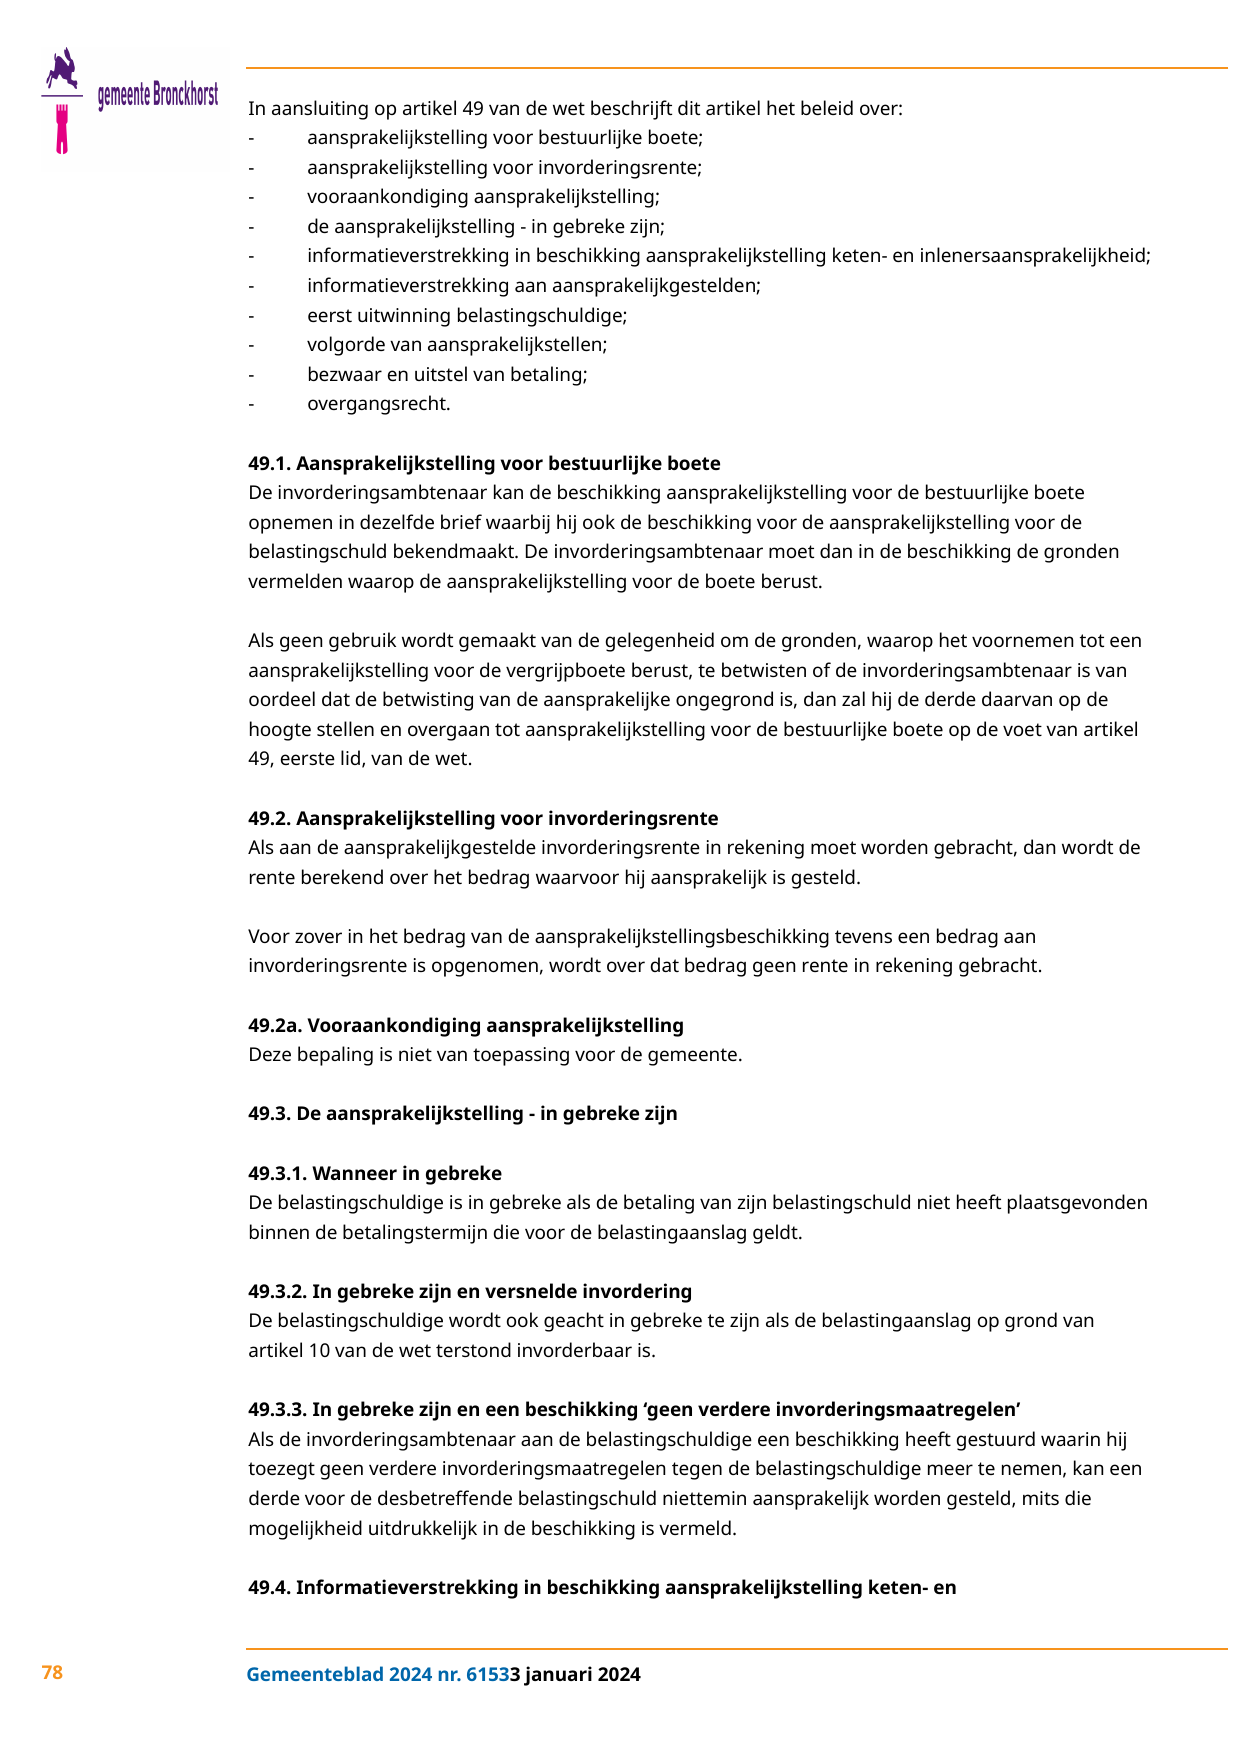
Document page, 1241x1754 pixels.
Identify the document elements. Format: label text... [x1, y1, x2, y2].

list aansprakelijkstelling voor invorderingsrente; [248, 154, 1152, 180]
text 49.3.1. Wanneer in gebreke [248, 1160, 1152, 1186]
list vooraankondiging aansprakelijkstelling; [248, 183, 1152, 209]
list informatieverstrekking in beschikking aansprakelijkstelling keten- en inlenersaansprakelijkheid; [248, 243, 1152, 268]
text Voor zover in het bedrag van de aansprakelijkstellingsbeschikking tevens een bedrag aan invorderingsrente is opgenomen, wordt over dat bedrag geen rente in rekening gebracht. [248, 923, 1152, 978]
text 49.3.2. In gebreke zijn en versnelde invordering [248, 1278, 1152, 1304]
list aansprakelijkstelling voor bestuurlijke boete; [248, 124, 1152, 150]
text 49.3.3. In gebreke zijn en een beschikking ‘geen verdere invorderingsmaatregelen’ [248, 1396, 1152, 1422]
text 49.2. Aansprakelijkstelling voor invorderingsrente [248, 805, 1152, 831]
text Als aan de aansprakelijkgestelde invorderingsrente in rekening moet worden gebracht, dan wordt de rente berekend over het bedrag waarvoor hij aansprakelijk is gesteld. [248, 834, 1152, 890]
text De belastingschuldige is in gebreke als de betaling van zijn belastingschuld niet heeft plaatsgevonden binnen de betalingstermijn die voor de belastingaanslag geldt. [248, 1189, 1152, 1245]
text In aansluiting op artikel 49 van de wet beschrijft dit artikel het beleid over: [248, 95, 1152, 121]
text 49.3. De aansprakelijkstelling - in gebreke zijn [248, 1101, 1152, 1126]
text De belastingschuldige wordt ook geacht in gebreke te zijn als de belastingaanslag op grond van artikel 10 van de wet terstond invorderbaar is. [248, 1308, 1152, 1363]
list overgangsrecht. [248, 391, 1152, 416]
list de aansprakelijkstelling - in gebreke zijn; [248, 213, 1152, 239]
text De invorderingsambtenaar kan de beschikking aansprakelijkstelling voor de bestuurlijke boete opnemen in dezelfde brief waarbij hij ook de beschikking voor de aansprakelijkstelling voor de belastingschuld bekendmaakt. De invorderingsambtenaar moet dan in de beschikking de gronden vermelden waarop de aansprakelijkstelling voor de boete berust. [248, 479, 1152, 594]
text 49.1. Aansprakelijkstelling voor bestuurlijke boete [248, 450, 1152, 476]
list eerst uitwinning belastingschuldige; [248, 302, 1152, 328]
picture [41, 47, 231, 172]
text Deze bepaling is niet van toepassing voor de gemeente. [248, 1041, 1152, 1067]
text 49.4. Informatieverstrekking in beschikking aansprakelijkstelling keten- en [248, 1574, 1152, 1600]
list informatieverstrekking aan aansprakelijkgestelden; [248, 272, 1152, 298]
text Als geen gebruik wordt gemaakt van de gelegenheid om de gronden, waarop het voornemen tot een aansprakelijkstelling voor de vergrijpboete berust, te betwisten of de invorderingsambtenaar is van oordeel dat de betwisting van de aansprakelijke ongegrond is, dan zal hij de derde daarvan op de hoogte stellen en overgaan tot aansprakelijkstelling voor de bestuurlijke boete op de voet van artikel 49, eerste lid, van de wet. [248, 627, 1152, 771]
list bezwaar en uitstel van betaling; [248, 361, 1152, 387]
list volgorde van aansprakelijkstellen; [248, 331, 1152, 357]
text Als de invorderingsambtenaar aan de belastingschuldige een beschikking heeft gestuurd waarin hij toezegt geen verdere invorderingsmaatregelen tegen de belastingschuldige meer te nemen, kan een derde voor de desbetreffende belastingschuld niettemin aansprakelijk worden gesteld, mits die mogelijkheid uitdrukkelijk in de beschikking is vermeld. [248, 1426, 1152, 1541]
text 49.2a. Vooraankondiging aansprakelijkstelling [248, 1012, 1152, 1038]
